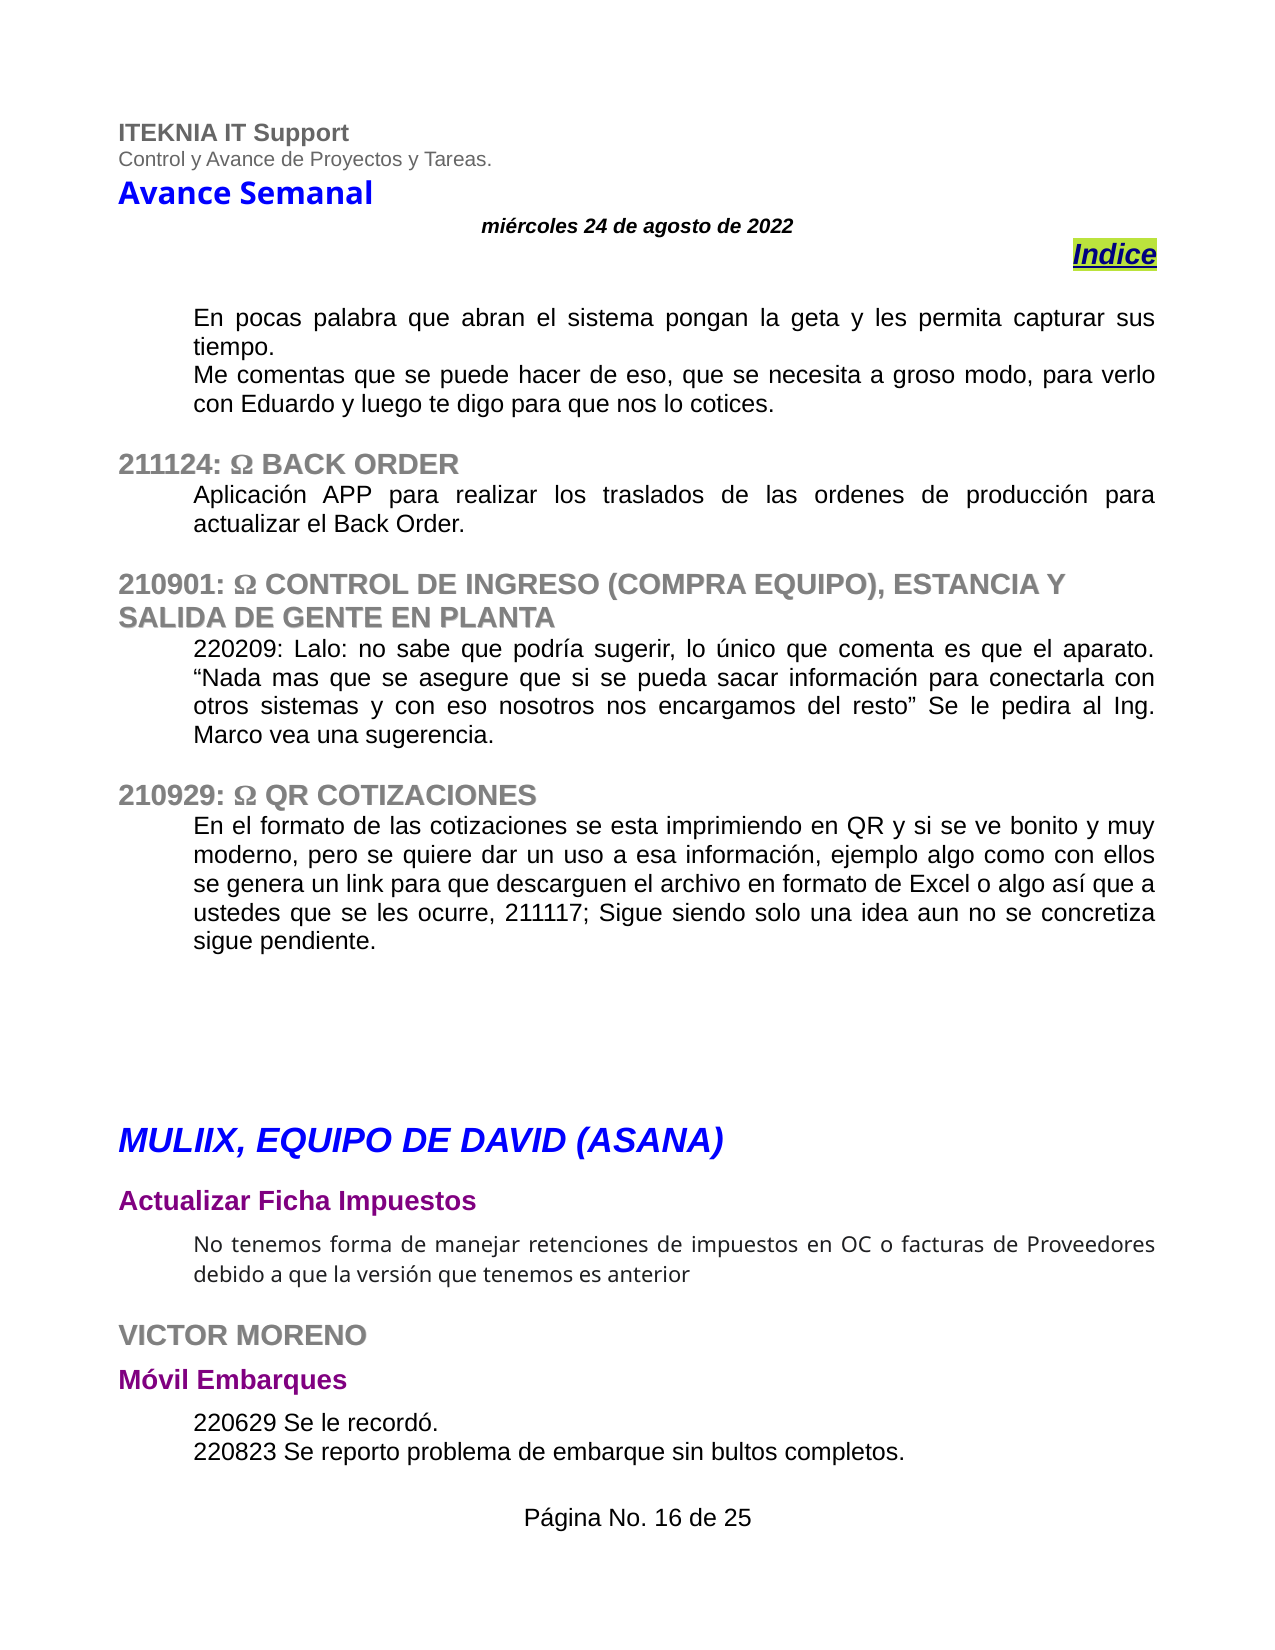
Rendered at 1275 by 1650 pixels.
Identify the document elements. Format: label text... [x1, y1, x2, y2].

subtitle 210929: Ω QR COTIZACIONES [118, 778, 1157, 811]
subtitle 210901: Ω CONTROL DE INGRESO (compra equipo), ESTANCIA Y SALIDA DE GENTE EN PLANTA [118, 567, 1157, 634]
text 220209: Lalo: no sabe que podría sugerir, lo único que comenta es que el aparato. “Nada mas que se asegure que si se pueda sacar información para conectarla con otros sistemas y con eso nosotros nos encargamos del resto” Se le pedira al Ing. Marco vea una sugerencia. [193, 634, 1157, 749]
subtitle VICTOR MORENO [118, 1317, 1157, 1351]
subtitle Móvil Embarques [118, 1363, 1157, 1395]
text Me comentas que se puede hacer de eso, que se necesita a groso modo, para verlo con Eduardo y luego te digo para que nos lo cotices. [193, 361, 1157, 418]
subtitle 211124: Ω BACK ORDER [118, 447, 1157, 480]
text 220629 Se le recordó. [193, 1408, 1157, 1437]
text Aplicación APP para realizar los traslados de las ordenes de producción para actualizar el Back Order. [193, 480, 1157, 538]
text No tenemos forma de manejar retenciones de impuestos en OC o facturas de Proveedores debido a que la versión que tenemos es anterior [193, 1229, 1157, 1289]
subtitle MULIIX, EQUIPO DE DAVID (ASANA) [118, 1119, 1157, 1160]
text En pocas palabra que abran el sistema pongan la geta y les permita capturar sus tiempo. [193, 303, 1157, 361]
text 220823 Se reporto problema de embarque sin bultos completos. [193, 1437, 1157, 1465]
subtitle Actualizar Ficha Impuestos [118, 1185, 1157, 1217]
text En el formato de las cotizaciones se esta imprimiendo en QR y si se ve bonito y muy moderno, pero se quiere dar un uso a esa información, ejemplo algo como con ellos se genera un link para que descarguen el archivo en formato de Excel o algo así que a ustedes que se les ocurre, 211117; Sigue siendo solo una idea aun no se concretiza sigue pendiente. [193, 811, 1157, 955]
